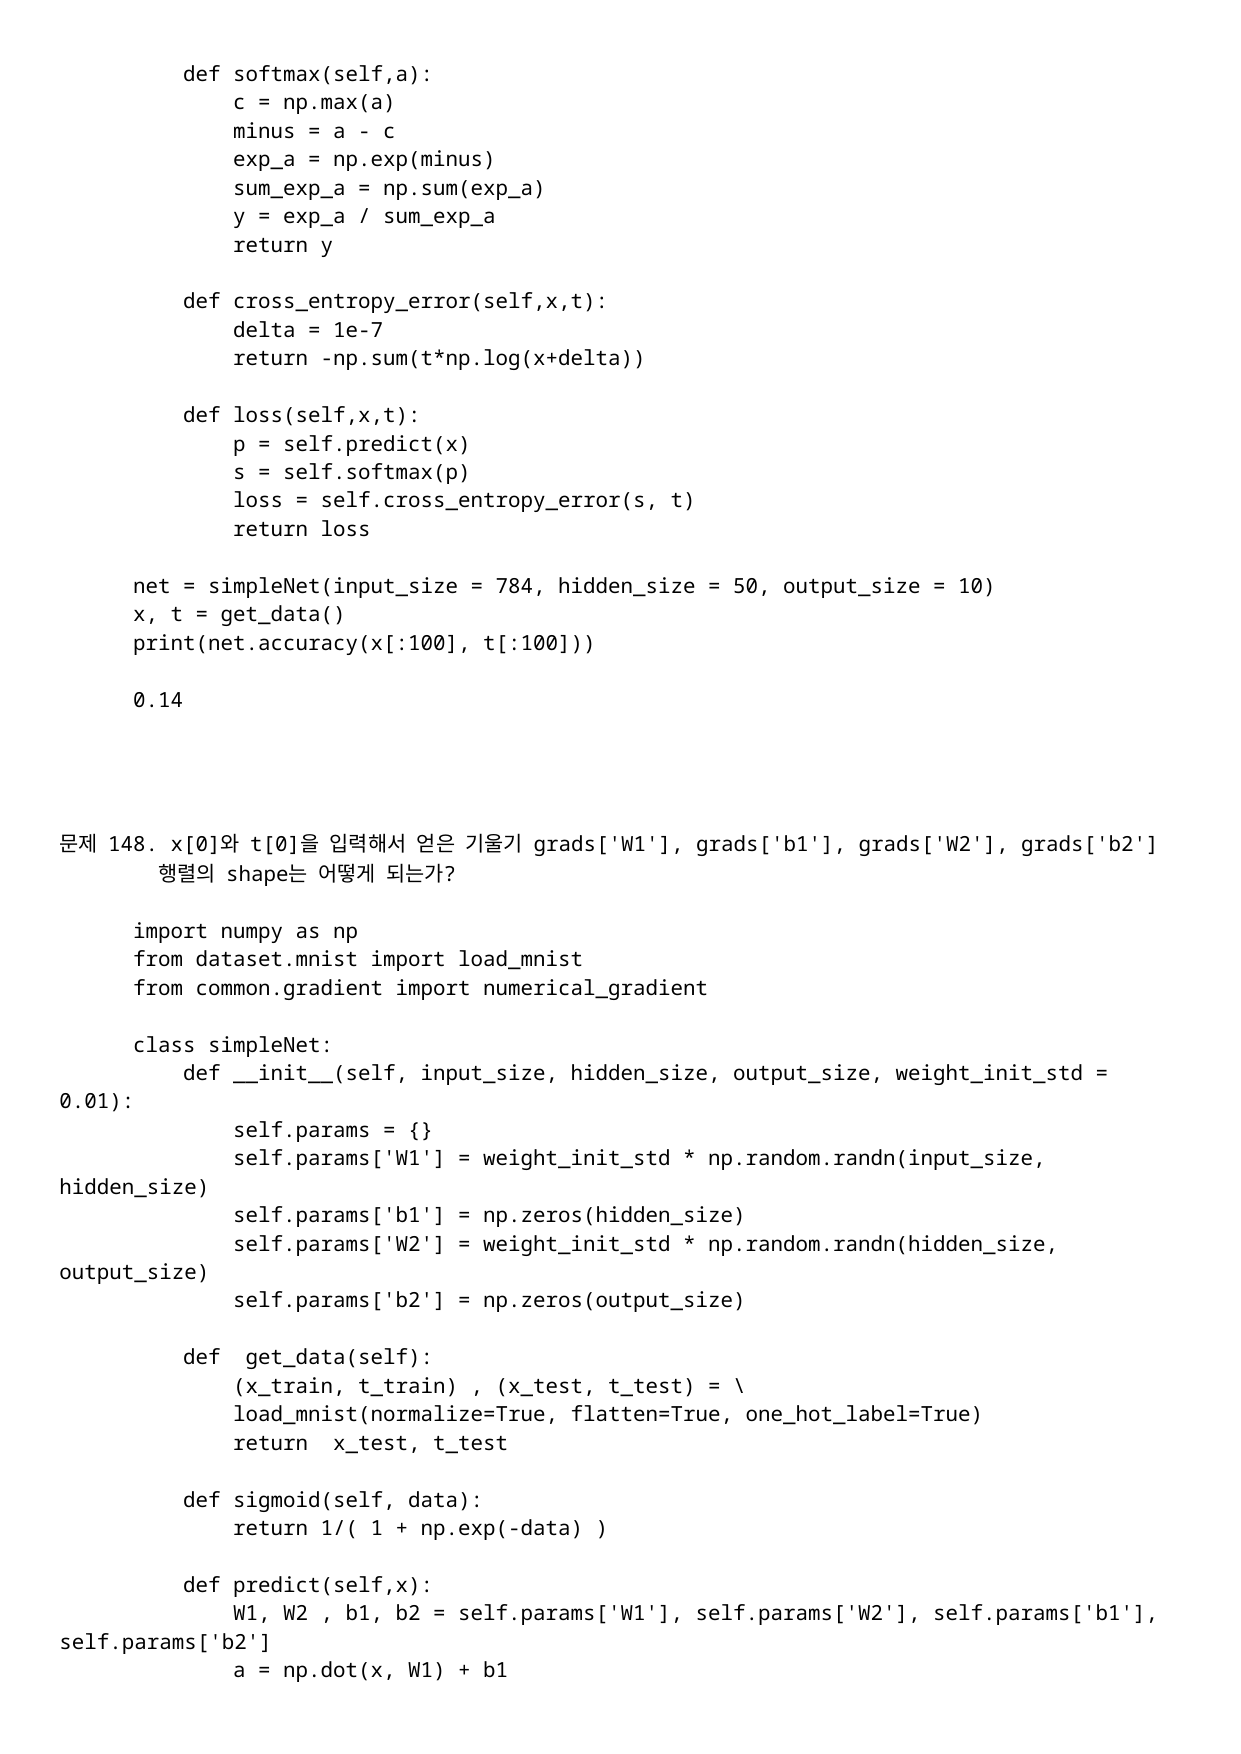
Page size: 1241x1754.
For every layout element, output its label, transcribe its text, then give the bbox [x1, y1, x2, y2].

text return loss [59, 514, 1181, 542]
text class simpleNet: [59, 1030, 1181, 1058]
text def predict(self,x): [59, 1570, 1181, 1598]
text def __init__(self, input_size, hidden_size, output_size, weight_init_std = 0.01): [59, 1058, 1181, 1115]
text delta = 1e-7 [59, 315, 1181, 343]
text a = np.dot(x, W1) + b1 [59, 1655, 1181, 1684]
text self.params['W1'] = weight_init_std * np.random.randn(input_size, hidden_size) [59, 1143, 1181, 1200]
text load_mnist(normalize=True, flatten=True, one_hot_label=True) [59, 1399, 1181, 1428]
text minus = a - c [59, 116, 1181, 144]
text self.params['b1'] = np.zeros(hidden_size) [59, 1200, 1181, 1229]
text def get_data(self): [59, 1342, 1181, 1371]
text net = simpleNet(input_size = 784, hidden_size = 50, output_size = 10) [59, 571, 1181, 599]
text return -np.sum(t*np.log(x+delta)) [59, 343, 1181, 372]
text W1, W2 , b1, b2 = self.params['W1'], self.params['W2'], self.params['b1'], self.params['b2'] [59, 1598, 1181, 1655]
text x, t = get_data() [59, 599, 1181, 628]
text def softmax(self,a): [59, 59, 1181, 87]
text y = exp_a / sum_exp_a [59, 201, 1181, 230]
text (x_train, t_train) , (x_test, t_test) = \ [59, 1371, 1181, 1399]
text return x_test, t_test [59, 1428, 1181, 1456]
text sum_exp_a = np.sum(exp_a) [59, 173, 1181, 201]
text print(net.accuracy(x[:100], t[:100])) [59, 628, 1181, 656]
text loss = self.cross_entropy_error(s, t) [59, 486, 1181, 514]
text from dataset.mnist import load_mnist [59, 944, 1181, 973]
text def loss(self,x,t): [59, 400, 1181, 429]
text return 1/( 1 + np.exp(-data) ) [59, 1513, 1181, 1542]
text self.params['b2'] = np.zeros(output_size) [59, 1286, 1181, 1314]
text from common.gradient import numerical_gradient [59, 973, 1181, 1001]
text 0.14 [59, 685, 1181, 713]
text s = self.softmax(p) [59, 457, 1181, 486]
text exp_a = np.exp(minus) [59, 144, 1181, 173]
text return y [59, 230, 1181, 258]
text 문제 148. x[0]와 t[0]을 입력해서 얻은 기울기 grads['W1'], grads['b1'], grads['W2'], grads['b2'] [59, 827, 1181, 857]
text import numpy as np [59, 916, 1181, 944]
text self.params = {} [59, 1115, 1181, 1143]
text 행렬의 shape는 어떻게 되는가? [59, 857, 1181, 887]
text p = self.predict(x) [59, 429, 1181, 457]
text def sigmoid(self, data): [59, 1485, 1181, 1513]
text c = np.max(a) [59, 87, 1181, 116]
text self.params['W2'] = weight_init_std * np.random.randn(hidden_size, output_size) [59, 1229, 1181, 1286]
text def cross_entropy_error(self,x,t): [59, 287, 1181, 315]
